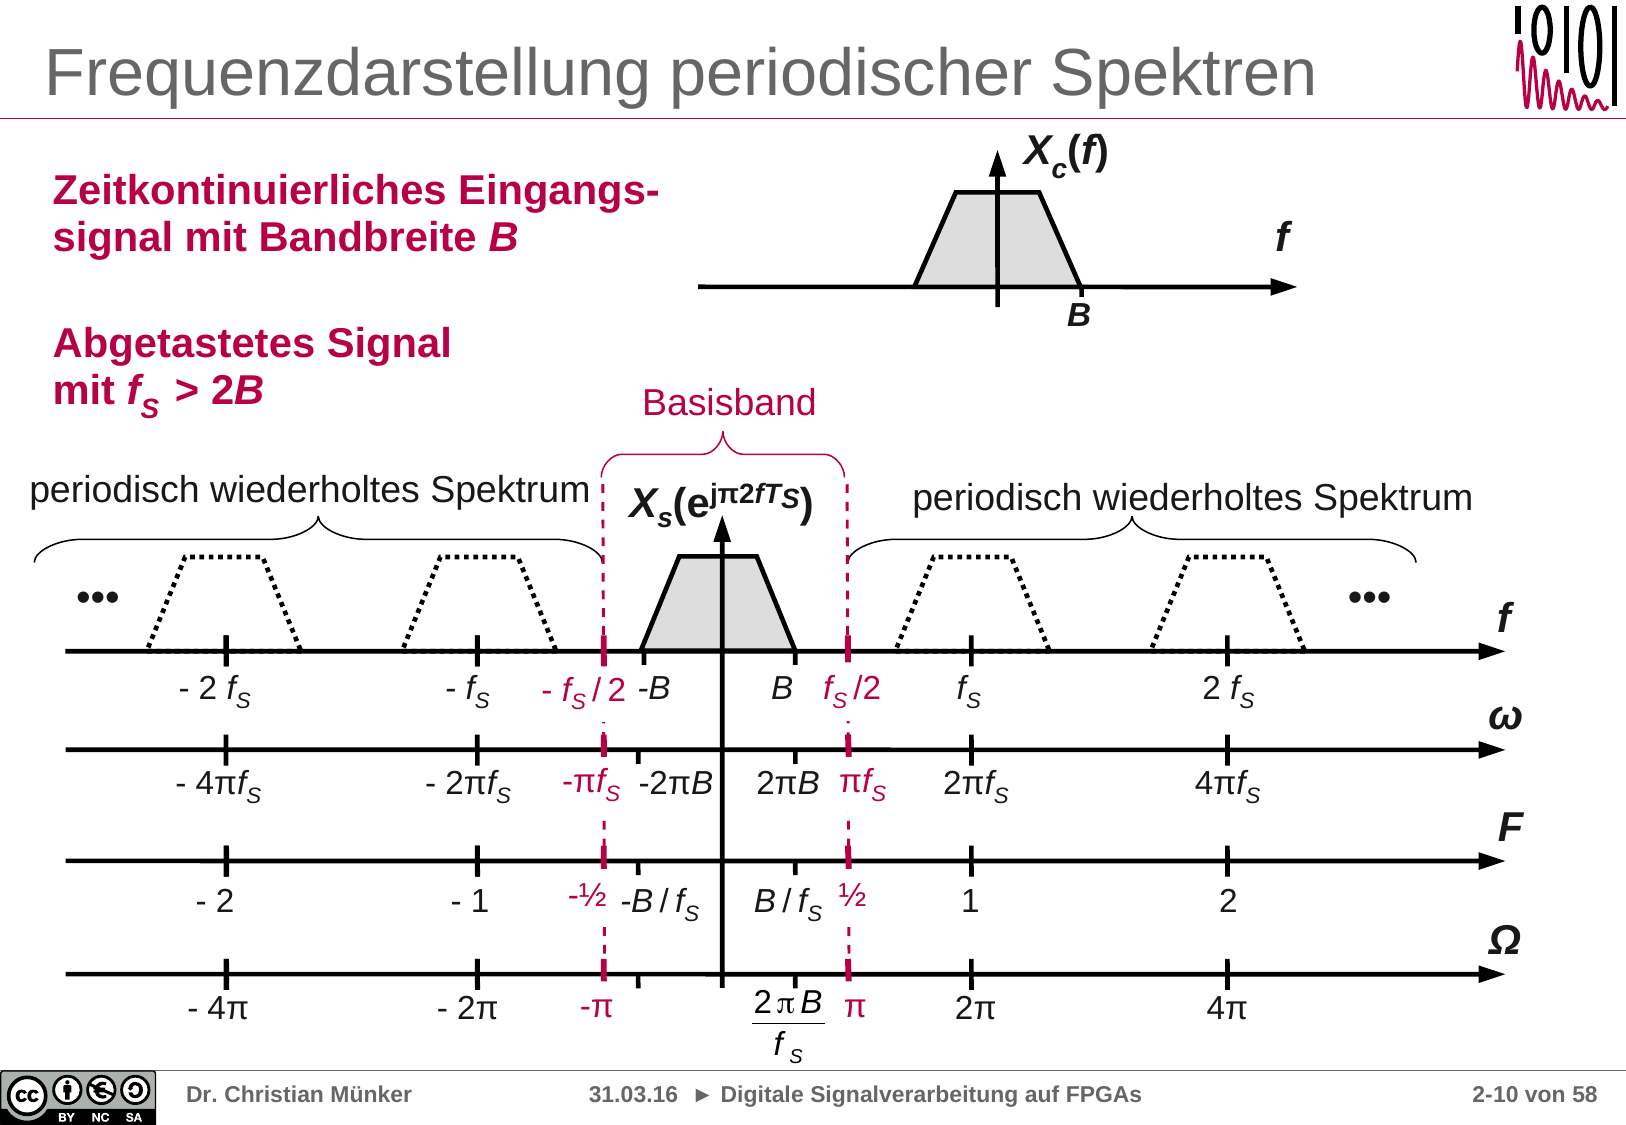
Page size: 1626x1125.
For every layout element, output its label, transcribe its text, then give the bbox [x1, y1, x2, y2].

text_box 4πfS [1180, 757, 1276, 816]
text_box 4π [1191, 981, 1264, 1034]
text_box f [1260, 205, 1304, 268]
text_box -B / fS [605, 875, 714, 937]
text_box 1 [946, 875, 995, 928]
text_box - 2π [422, 981, 514, 1034]
text_box - 4π [172, 981, 264, 1034]
text_box -2πB [627, 757, 729, 810]
text_box [1000, 192, 1080, 287]
text_box Xc(f) [1009, 125, 1124, 187]
text_box 2 [1204, 875, 1253, 928]
title Frequenzdarstellung periodischer Spektren [44, 17, 1400, 130]
text_box [725, 556, 795, 651]
text_box [914, 192, 995, 287]
text_box Ω [1473, 908, 1536, 971]
text_box periodisch wiederholtes Spektrum [0, 460, 621, 519]
text_box 2πfS [928, 757, 1024, 816]
text_box Abgetastetes Signal mit fS > 2B [37, 312, 563, 432]
text_box -π [573, 981, 620, 1031]
text_box 2πB [741, 757, 835, 810]
text_box B [756, 662, 808, 715]
text_box 2π [940, 981, 1012, 1034]
text_box Basisband [572, 373, 886, 432]
text_box fS [941, 662, 996, 721]
text_box - fS / 2 [541, 662, 627, 722]
text_box f [1482, 586, 1526, 649]
text_box 2 fS [1187, 662, 1270, 721]
text_box fS /2 [808, 662, 899, 721]
text_box π [838, 981, 874, 1031]
text_box [641, 556, 719, 651]
text_box ••• [61, 566, 135, 629]
text_box - 1 [435, 875, 505, 928]
text_box Xs(ejπ2fTS) [614, 470, 829, 542]
text_box -πfS [556, 757, 627, 813]
text_box - 2πfS [410, 757, 526, 816]
text_box periodisch wiederholtes Spektrum [868, 468, 1518, 526]
text_box F [1483, 795, 1539, 858]
text_box - 2 [180, 875, 250, 928]
text_box - 4πfS [160, 757, 277, 816]
text_box B / fS [739, 875, 837, 937]
picture [1511, 0, 1624, 113]
chart [744, 983, 833, 1068]
text_box B [1052, 288, 1107, 342]
text_box -B [627, 662, 686, 715]
text_box ½ [832, 869, 873, 922]
text_box -½ [561, 869, 613, 922]
text_box ••• [1333, 566, 1407, 629]
text_box - 2 fS [163, 662, 266, 721]
text_box πfS [833, 757, 893, 813]
text_box - fS [430, 662, 505, 721]
text_box Zeitkontinuierliches Eingangs-signal mit Bandbreite B [37, 159, 676, 270]
text_box ω [1473, 684, 1538, 747]
